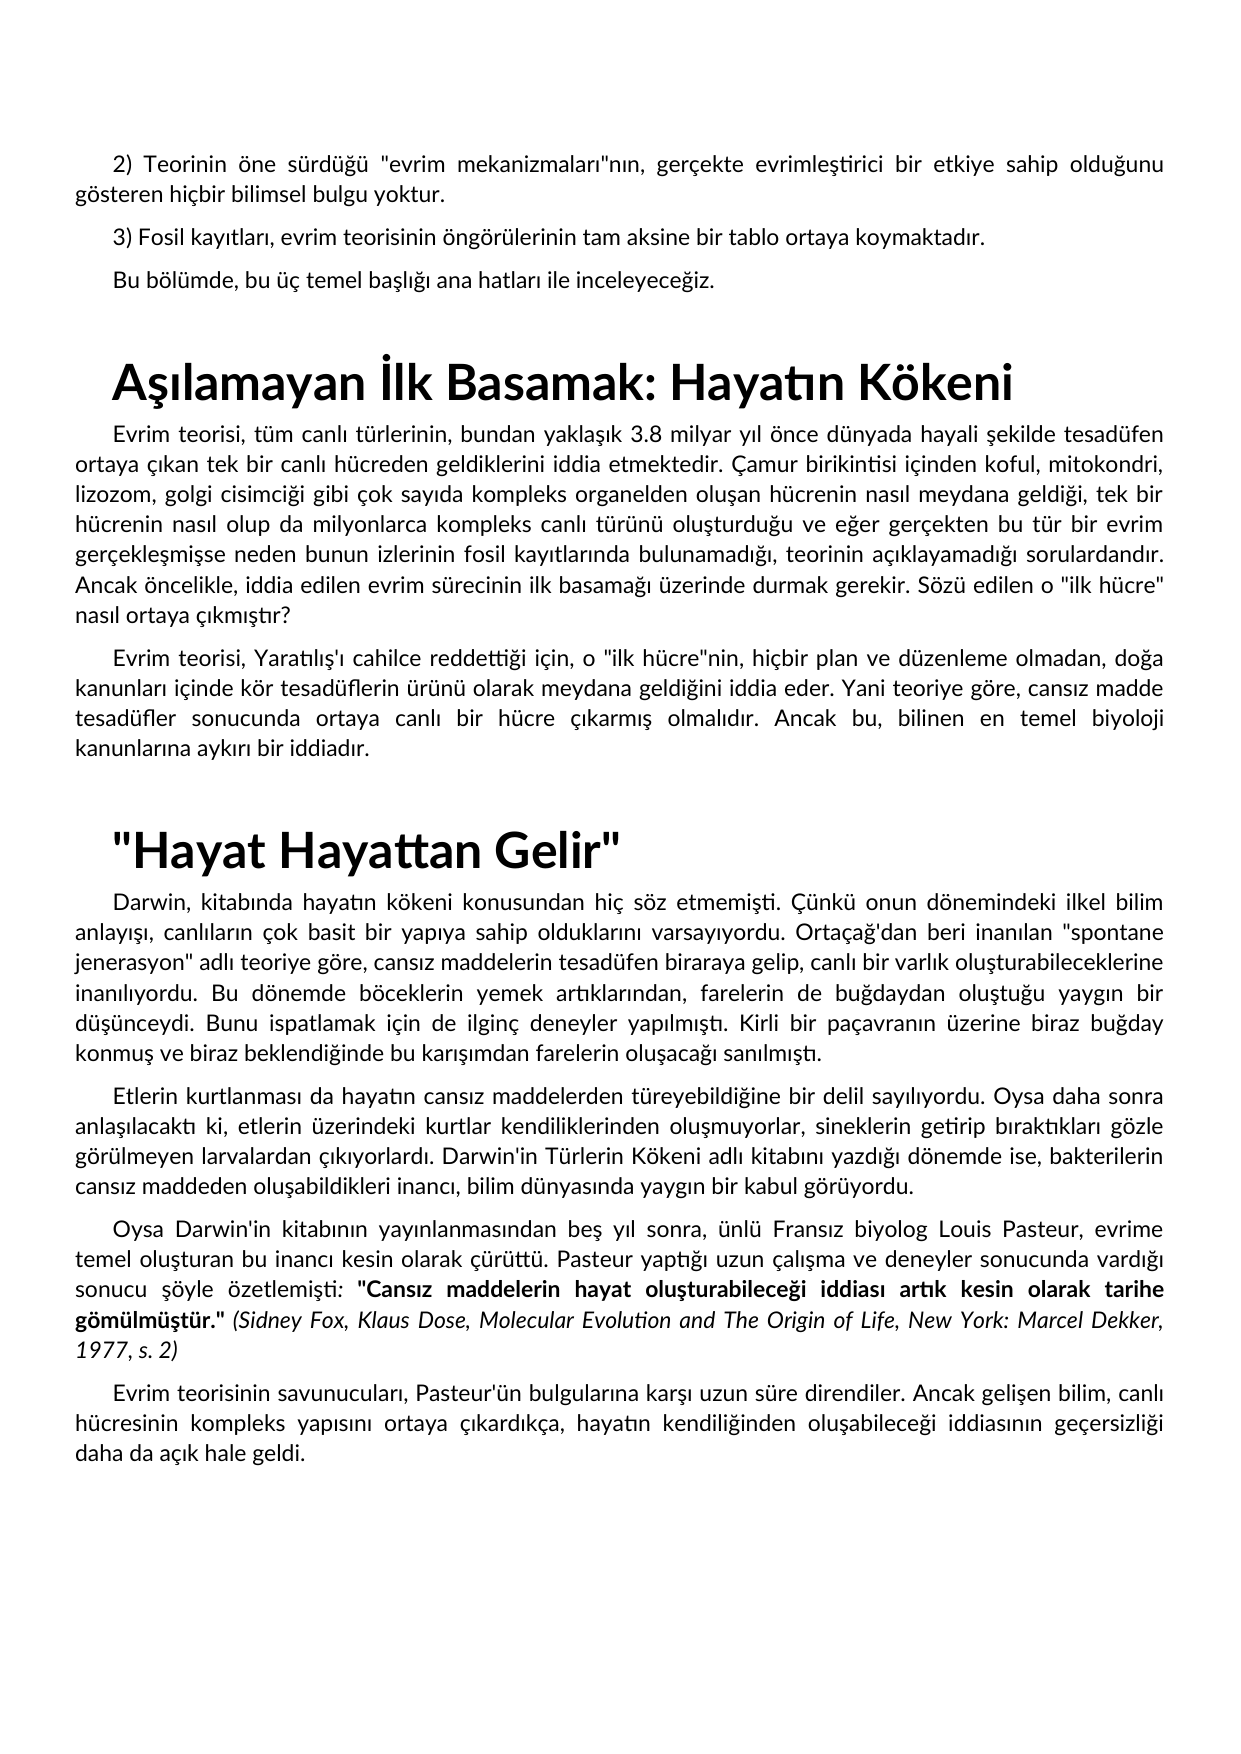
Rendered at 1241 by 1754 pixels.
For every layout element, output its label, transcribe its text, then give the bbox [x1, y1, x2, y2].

text 2) Teorinin öne sürdüğü "evrim mekanizmaları"nın, gerçekte evrimleştirici bir etkiye sahip olduğunu gösteren hiçbir bilimsel bulgu yoktur. [75, 150, 1165, 208]
text Etlerin kurtlanması da hayatın cansız maddelerden türeyebildiğine bir delil sayılıyordu. Oysa daha sonra anlaşılacaktı ki, etlerin üzerindeki kurtlar kendiliklerinden oluşmuyorlar, sineklerin getirip bıraktıkları gözle görülmeyen larvalardan çıkıyorlardı. Darwin'in Türlerin Kökeni adlı kitabını yazdığı dönemde ise, bakterilerin cansız maddeden oluşabildikleri inancı, bilim dünyasında yaygın bir kabul görüyordu. [75, 1081, 1165, 1199]
text Evrim teorisi, tüm canlı türlerinin, bundan yaklaşık 3.8 milyar yıl önce dünyada hayali şekilde tesadüfen ortaya çıkan tek bir canlı hücreden geldiklerini iddia etmektedir. Çamur birikintisi içinden koful, mitokondri, lizozom, golgi cisimciği gibi çok sayıda kompleks organelden oluşan hücrenin nasıl meydana geldiği, tek bir hücrenin nasıl olup da milyonlarca kompleks canlı türünü oluşturduğu ve eğer gerçekten bu tür bir evrim gerçekleşmişse neden bunun izlerinin fosil kayıtlarında bulunamadığı, teorinin açıklayamadığı sorulardandır. Ancak öncelikle, iddia edilen evrim sürecinin ilk basamağı üzerinde durmak gerekir. Sözü edilen o "ilk hücre" nasıl ortaya çıkmıştır? [75, 419, 1165, 628]
text Evrim teorisinin savunucuları, Pasteur'ün bulgularına karşı uzun süre direndiler. Ancak gelişen bilim, canlı hücresinin kompleks yapısını ortaya çıkardıkça, hayatın kendiliğinden oluşabileceği iddiasının geçersizliği daha da açık hale geldi. [75, 1378, 1165, 1466]
text Darwin, kitabında hayatın kökeni konusundan hiç söz etmemişti. Çünkü onun dönemindeki ilkel bilim anlayışı, canlıların çok basit bir yapıya sahip olduklarını varsayıyordu. Ortaçağ'dan beri inanılan "spontane jenerasyon" adlı teoriye göre, cansız maddelerin tesadüfen biraraya gelip, canlı bir varlık oluşturabileceklerine inanılıyordu. Bu dönemde böceklerin yemek artıklarından, farelerin de buğdaydan oluştuğu yaygın bir düşünceydi. Bunu ispatlamak için de ilginç deneyler yapılmıştı. Kirli bir paçavranın üzerine biraz buğday konmuş ve biraz beklendiğinde bu karışımdan farelerin oluşacağı sanılmıştı. [75, 888, 1165, 1066]
text 3) Fosil kayıtları, evrim teorisinin öngörülerinin tam aksine bir tablo ortaya koymaktadır. [75, 223, 1165, 250]
subtitle "Hayat Hayattan Gelir" [112, 819, 1165, 879]
text Evrim teorisi, Yaratılış'ı cahilce reddettiği için, o "ilk hücre"nin, hiçbir plan ve düzenleme olmadan, doğa kanunları içinde kör tesadüflerin ürünü olarak meydana geldiğini iddia eder. Yani teoriye göre, cansız madde tesadüfler sonucunda ortaya canlı bir hücre çıkarmış olmalıdır. Ancak bu, bilinen en temel biyoloji kanunlarına aykırı bir iddiadır. [75, 643, 1165, 761]
text Oysa Darwin'in kitabının yayınlanmasından beş yıl sonra, ünlü Fransız biyolog Louis Pasteur, evrime temel oluşturan bu inancı kesin olarak çürüttü. Pasteur yaptığı uzun çalışma ve deneyler sonucunda vardığı sonucu şöyle özetlemişti: "Cansız maddelerin hayat oluşturabileceği iddiası artık kesin olarak tarihe gömülmüştür." (Sidney Fox, Klaus Dose, Molecular Evolution and The Origin of Life, New York: Marcel Dekker, 1977, s. 2) [75, 1215, 1165, 1363]
subtitle Aşılamayan İlk Basamak: Hayatın Kökeni [112, 351, 1165, 411]
text Bu bölümde, bu üç temel başlığı ana hatları ile inceleyeceğiz. [75, 266, 1165, 293]
